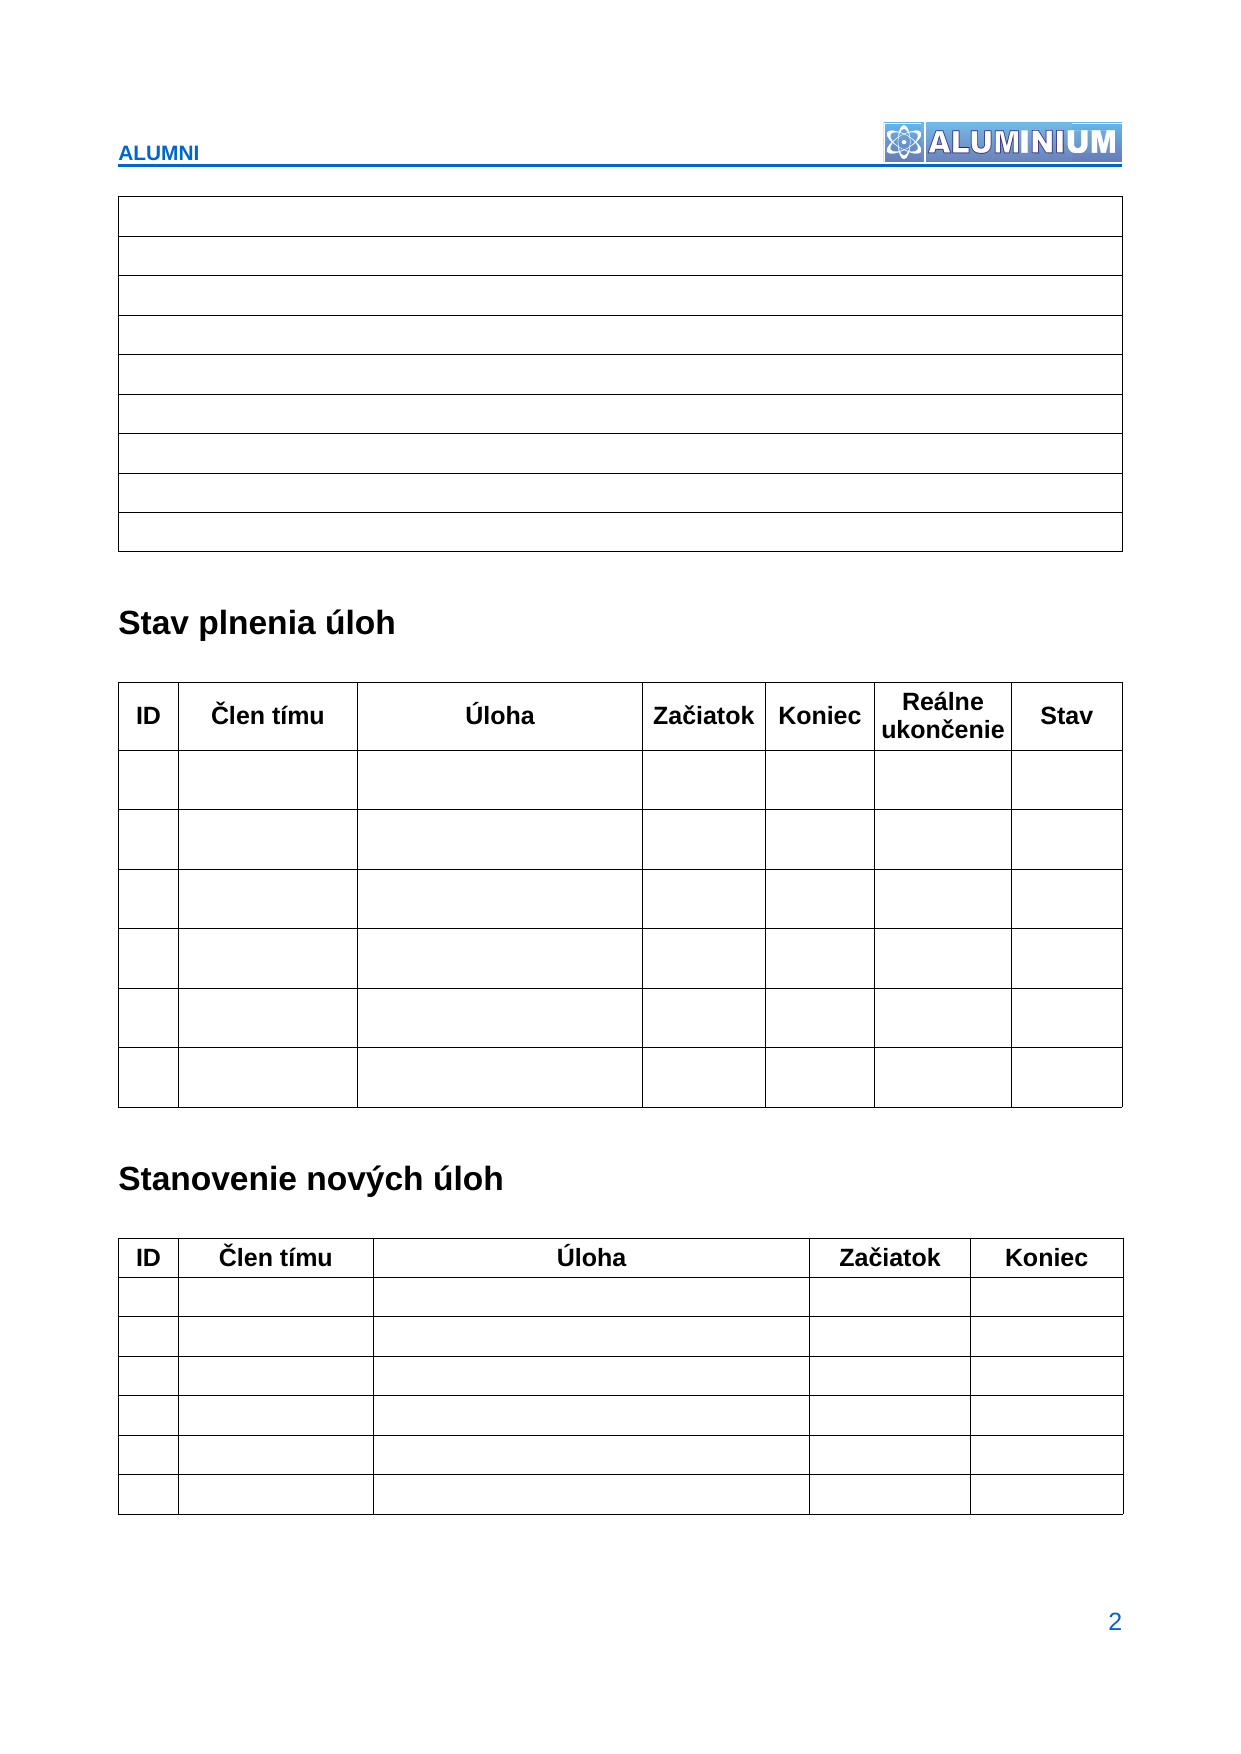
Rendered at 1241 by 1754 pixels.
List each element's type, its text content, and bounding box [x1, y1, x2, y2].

table_cell [643, 870, 765, 928]
table_cell [875, 870, 1011, 928]
table_cell [971, 1317, 1123, 1356]
subtitle Stav plnenia úloh [118, 604, 1122, 642]
table_cell [643, 1048, 765, 1107]
table_cell [179, 1317, 373, 1356]
table_cell [179, 810, 357, 869]
table_cell [374, 1475, 809, 1514]
table_cell [374, 1396, 809, 1435]
table_cell [875, 751, 1011, 809]
table_header Člen tímu [179, 683, 357, 750]
table_cell [119, 474, 1122, 512]
table_cell [119, 1475, 178, 1514]
table_header ID [119, 683, 178, 750]
table_cell [810, 1317, 970, 1356]
table_cell [766, 810, 874, 869]
table_header Stav [1012, 683, 1122, 750]
table_cell [810, 1396, 970, 1435]
table_cell [1012, 1048, 1122, 1107]
table_cell [119, 870, 178, 928]
table_cell [766, 989, 874, 1047]
table_cell [119, 929, 178, 988]
table_cell [119, 1357, 178, 1395]
table_cell [374, 1436, 809, 1474]
table_cell [1012, 929, 1122, 988]
table_header Koniec [971, 1239, 1123, 1277]
table_cell [119, 1048, 178, 1107]
table_cell [875, 929, 1011, 988]
table_cell [810, 1278, 970, 1316]
table_cell [643, 751, 765, 809]
table_cell [358, 810, 642, 869]
table_cell [374, 1317, 809, 1356]
table_cell [179, 1436, 373, 1474]
table_header Člen tímu [179, 1239, 373, 1277]
subtitle Stanovenie nových úloh [118, 1159, 1122, 1197]
table_cell [179, 989, 357, 1047]
table_cell [119, 237, 1122, 275]
table_cell [810, 1357, 970, 1395]
table_header Začiatok [810, 1239, 970, 1277]
table_cell [358, 1048, 642, 1107]
table_cell [1012, 989, 1122, 1047]
table_cell [643, 929, 765, 988]
table_header ID [119, 1239, 178, 1277]
table_cell [119, 751, 178, 809]
table_cell [179, 1357, 373, 1395]
table_cell [119, 197, 1122, 236]
table_cell [119, 1278, 178, 1316]
table_cell [971, 1357, 1123, 1395]
table_cell [179, 1278, 373, 1316]
table_cell [971, 1475, 1123, 1514]
table_cell [1012, 870, 1122, 928]
table_cell [766, 870, 874, 928]
table_cell [766, 751, 874, 809]
table_cell [179, 1048, 357, 1107]
table_cell [119, 1436, 178, 1474]
table_cell [971, 1436, 1123, 1474]
table_header Reálne ukončenie [875, 683, 1011, 750]
table_cell [119, 395, 1122, 433]
table_cell [119, 513, 1122, 551]
table_cell [358, 751, 642, 809]
table_cell [119, 355, 1122, 393]
table_cell [119, 1317, 178, 1356]
table_cell [643, 989, 765, 1047]
table_cell [875, 1048, 1011, 1107]
table_header Úloha [374, 1239, 809, 1277]
table_header Začiatok [643, 683, 765, 750]
table_cell [119, 989, 178, 1047]
table_cell [810, 1436, 970, 1474]
table_cell [179, 1475, 373, 1514]
table_cell [119, 810, 178, 869]
table_cell [119, 276, 1122, 314]
table_cell [358, 989, 642, 1047]
table_cell [374, 1357, 809, 1395]
table_cell [643, 810, 765, 869]
table_cell [119, 434, 1122, 472]
table_cell [358, 929, 642, 988]
table_cell [971, 1278, 1123, 1316]
table_cell [810, 1475, 970, 1514]
table_cell [179, 1396, 373, 1435]
table_cell [766, 1048, 874, 1107]
table_cell [179, 870, 357, 928]
table_cell [374, 1278, 809, 1316]
table_header Koniec [766, 683, 874, 750]
table_cell [766, 929, 874, 988]
table_cell [971, 1396, 1123, 1435]
table_cell [179, 751, 357, 809]
table_header Úloha [358, 683, 642, 750]
table_cell [119, 316, 1122, 354]
table_cell [1012, 751, 1122, 809]
table_cell [179, 929, 357, 988]
table_cell [119, 1396, 178, 1435]
table_cell [875, 989, 1011, 1047]
table_cell [358, 870, 642, 928]
table_cell [875, 810, 1011, 869]
table_cell [1012, 810, 1122, 869]
